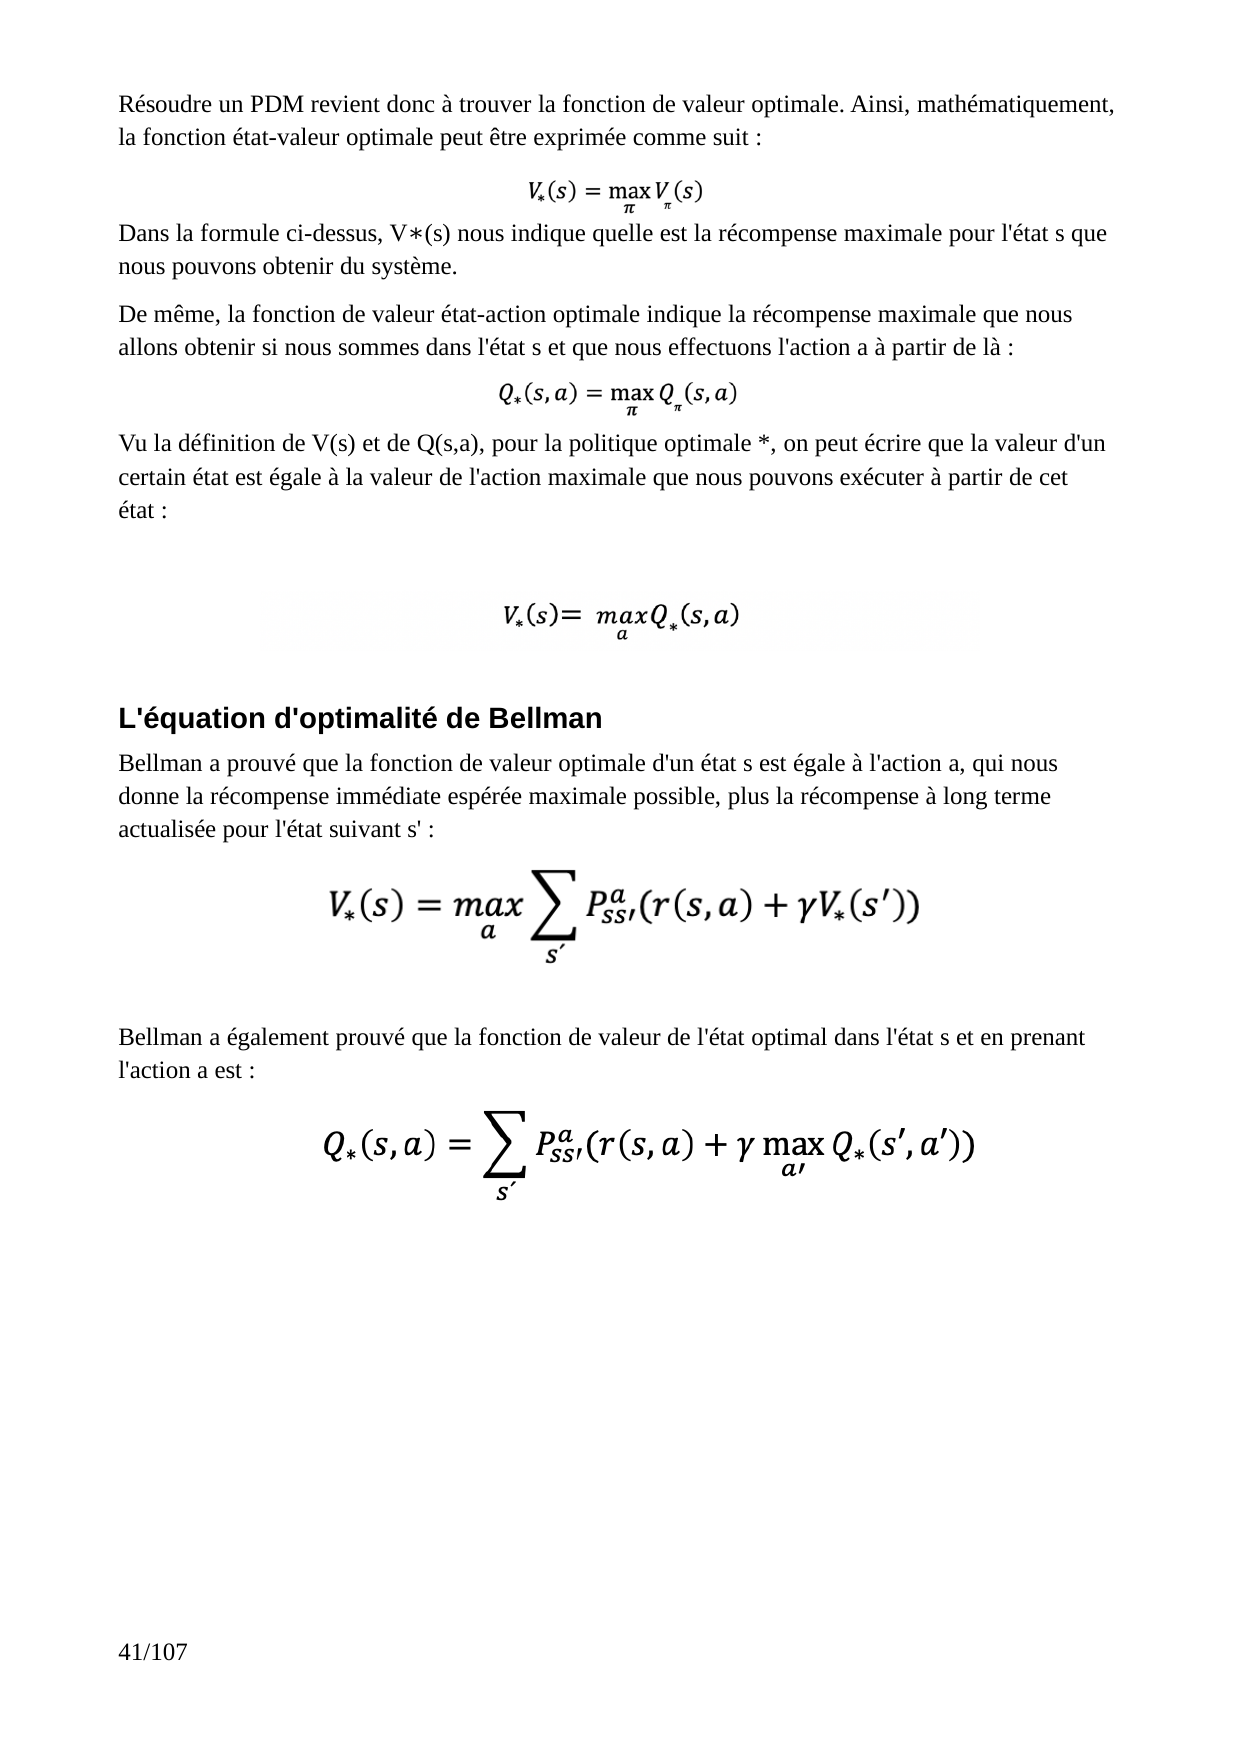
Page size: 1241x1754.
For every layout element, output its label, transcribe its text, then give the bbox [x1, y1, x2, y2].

picture [277, 169, 963, 216]
text Bellman a prouvé que la fonction de valeur optimale d'un état s est égale à l'action a, qui nous donne la récompense immédiate espérée maximale possible, plus la récompense à long terme actualisée pour l'état suivant s' : [118, 748, 1122, 843]
picture [118, 1103, 1123, 1206]
text De même, la fonction de valeur état-action optimale indique la récompense maximale que nous allons obtenir si nous sommes dans l'état s et que nous effectuons l'action a à partir de là : [118, 299, 1122, 361]
text Résoudre un PDM revient donc à trouver la fonction de valeur optimale. Ainsi, mathématiquement, la fonction état-valeur optimale peut être exprimée comme suit : [118, 88, 1122, 151]
text Vu la définition de V(s) et de Q(s,a), pour la politique optimale *, on peut écrire que la valeur d'un certain état est égale à la valeur de l'action maximale que nous pouvons exécuter à partir de cet état : [118, 428, 1122, 524]
picture [212, 380, 974, 418]
picture [118, 862, 1123, 970]
text Dans la formule ci-dessus, V∗(s) nous indique quelle est la récompense maximale pour l'état s que nous pouvons obtenir du système. [118, 218, 1122, 280]
picture [259, 590, 981, 651]
text Bellman a également prouvé que la fonction de valeur de l'état optimal dans l'état s et en prenant l'action a est : [118, 1022, 1122, 1084]
subtitle L'équation d'optimalité de Bellman [118, 701, 1122, 735]
